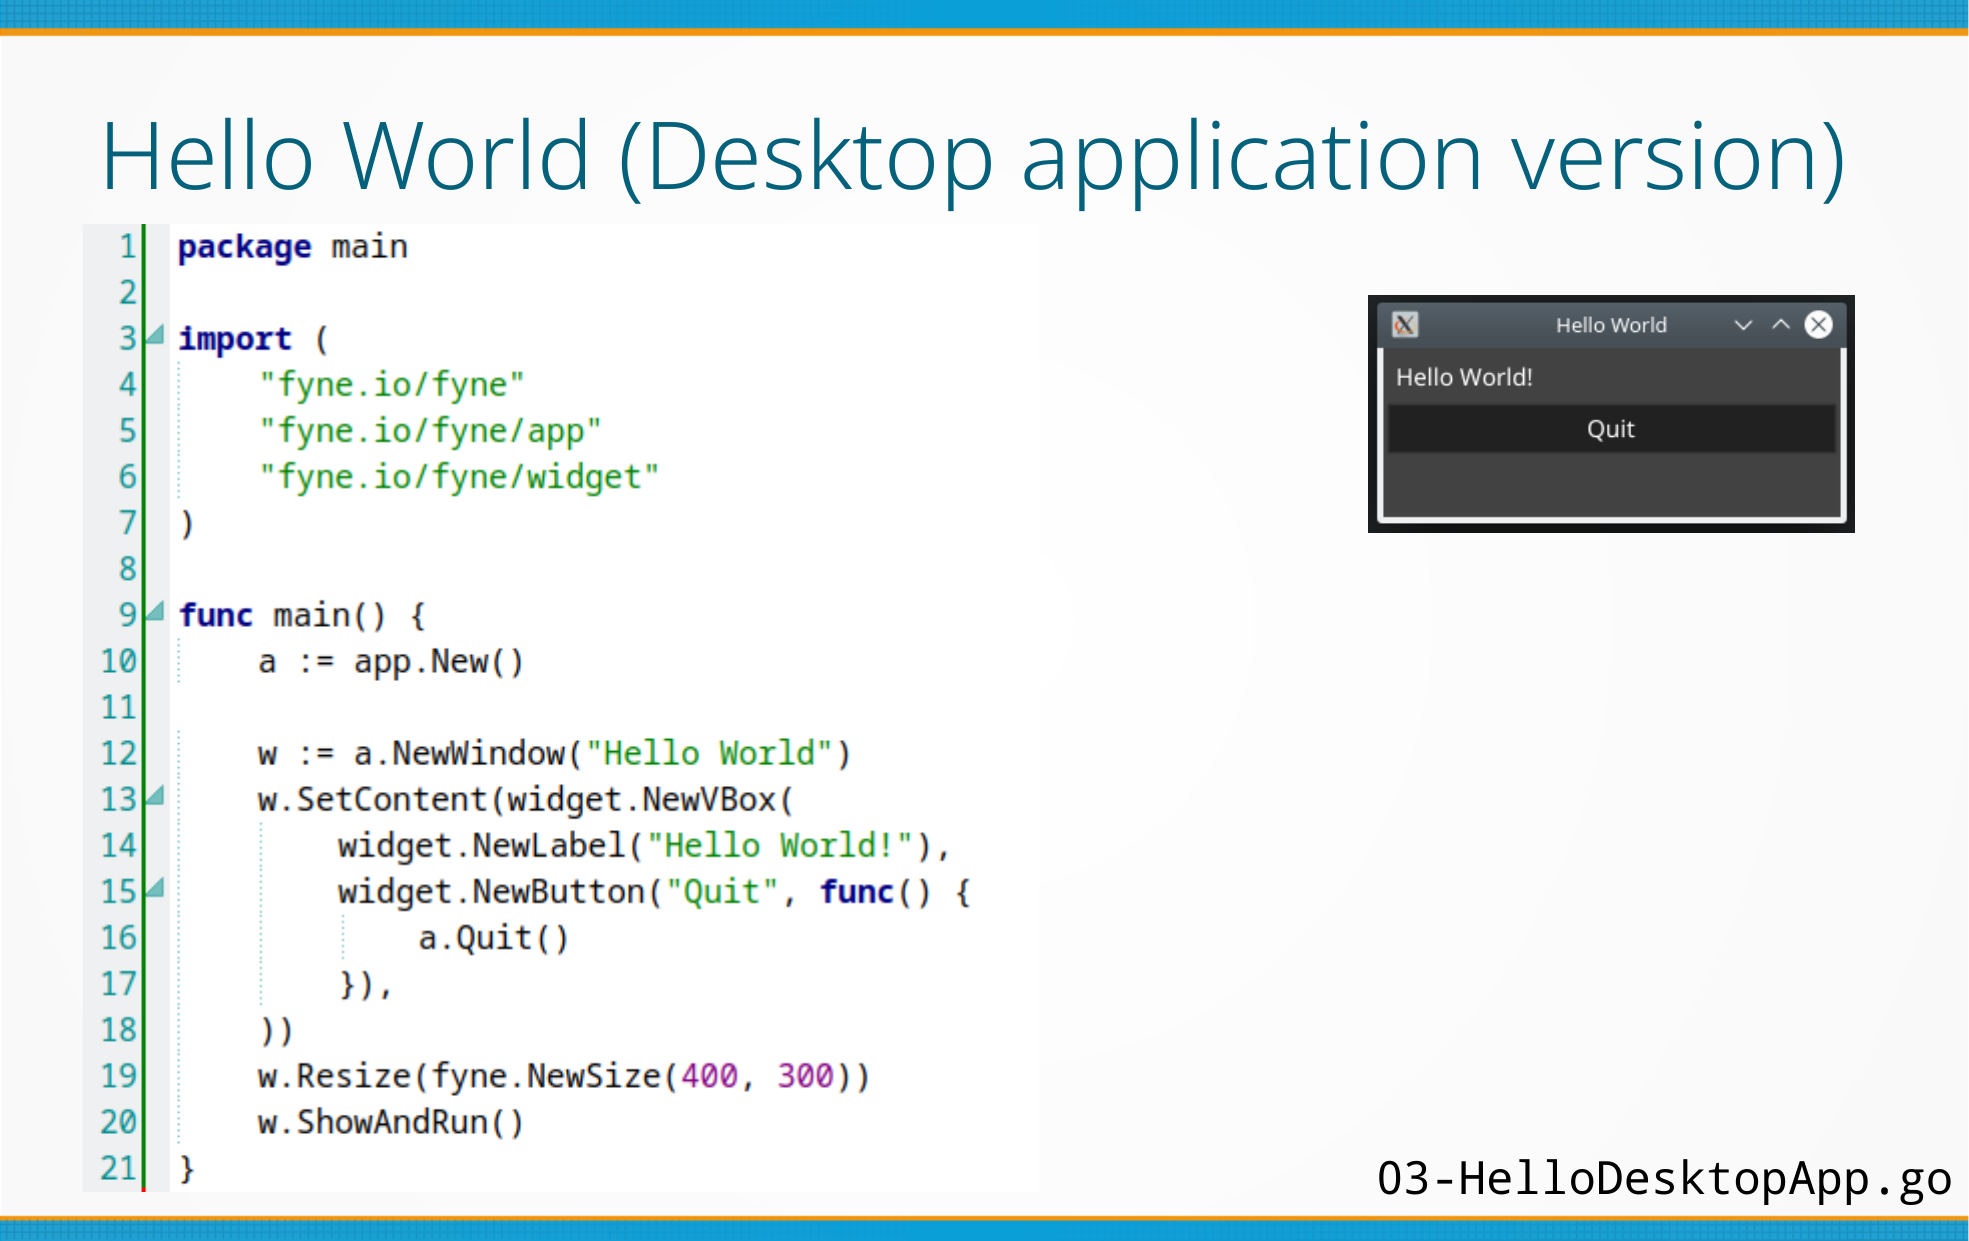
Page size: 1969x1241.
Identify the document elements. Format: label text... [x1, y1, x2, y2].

text_box 03-HelloDesktopApp.go [1370, 1145, 1969, 1212]
title Hello World (Desktop application version) [98, 49, 1870, 257]
picture [0, 0, 1969, 1241]
